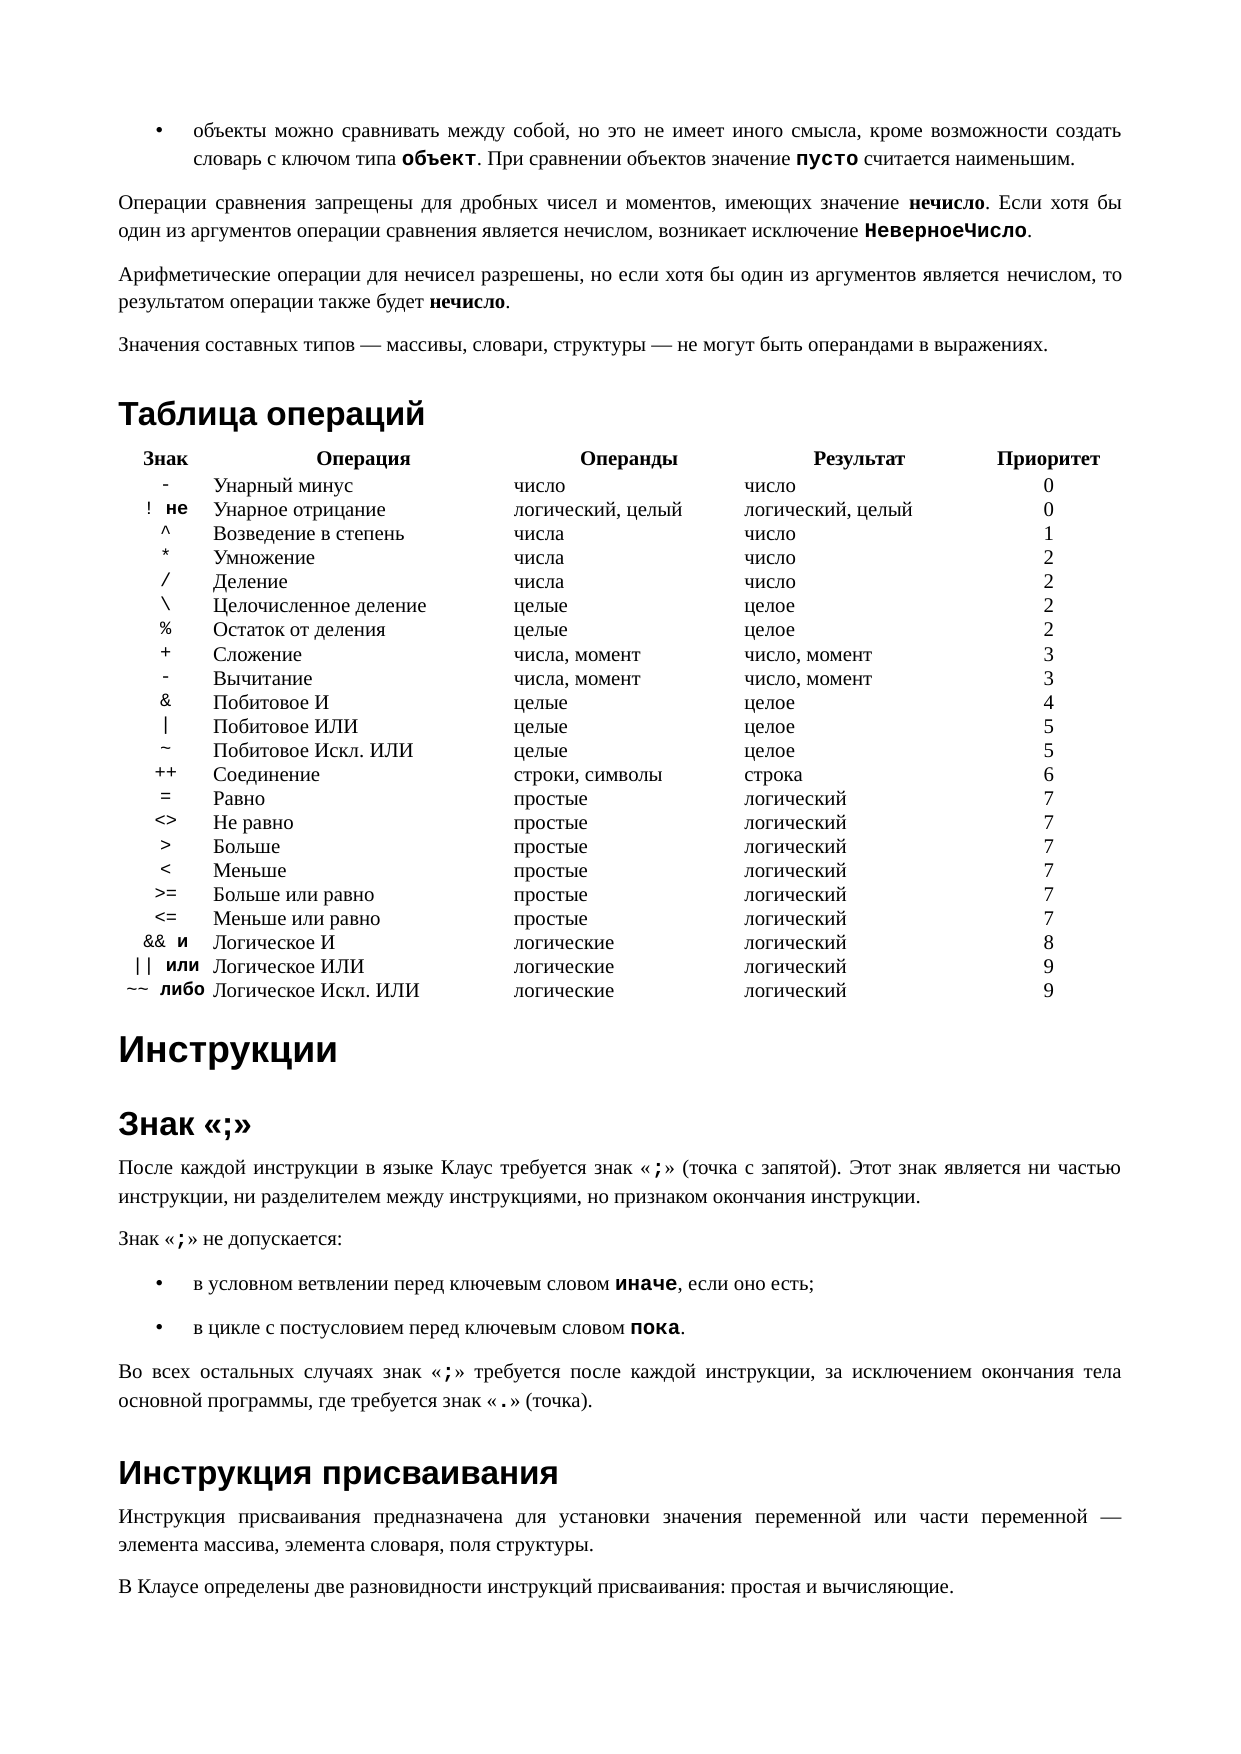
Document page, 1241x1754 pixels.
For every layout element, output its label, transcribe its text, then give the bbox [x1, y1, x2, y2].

table_cell простые [514, 786, 744, 810]
table_cell & [118, 690, 213, 714]
table_cell Вычитание [213, 666, 514, 689]
table_cell 6 [975, 762, 1122, 786]
subtitle Таблица операций [118, 394, 1122, 433]
table_cell Целочисленное деление [213, 593, 514, 617]
table_cell 8 [975, 930, 1122, 954]
table_cell * [118, 545, 213, 569]
table_cell 7 [975, 906, 1122, 930]
table_cell логические [514, 978, 744, 1002]
table_cell целые [514, 593, 744, 617]
table_cell % [118, 618, 213, 641]
table_cell / [118, 569, 213, 593]
table_cell целое [744, 593, 974, 617]
table_cell логический, целый [744, 497, 974, 521]
table_cell 0 [975, 473, 1122, 497]
table_cell 7 [975, 882, 1122, 906]
table_cell >= [118, 882, 213, 906]
table_cell Меньше [213, 858, 514, 882]
table_cell числа [514, 521, 744, 545]
table_cell целые [514, 618, 744, 641]
table_cell числа, момент [514, 641, 744, 666]
table_cell число, момент [744, 666, 974, 689]
table_cell || или [118, 954, 213, 978]
table_cell 1 [975, 521, 1122, 545]
table_cell ^ [118, 521, 213, 545]
table_cell 2 [975, 569, 1122, 593]
table_cell целые [514, 690, 744, 714]
table_cell целые [514, 738, 744, 762]
table_cell ~~ либо [118, 978, 213, 1002]
table_cell Возведение в степень [213, 521, 514, 545]
table_cell число [514, 473, 744, 497]
subtitle Знак «;» [118, 1104, 1122, 1142]
table_cell числа [514, 569, 744, 593]
table_header Операция [213, 445, 514, 473]
table_cell целое [744, 714, 974, 738]
table_cell 7 [975, 810, 1122, 834]
table_cell простые [514, 906, 744, 930]
table_cell 5 [975, 738, 1122, 762]
table_cell 5 [975, 714, 1122, 738]
table_cell 2 [975, 618, 1122, 641]
text Операции сравнения запрещены для дробных чисел и моментов, имеющих значение нечисло. Если хотя бы один из аргументов операции сравнения является нечислом, возникает исключение НеверноеЧисло. [118, 190, 1122, 243]
subtitle Инструкции [118, 1027, 1122, 1071]
text Знак «;» не допускается: [118, 1226, 1122, 1252]
list в цикле с постусловием перед ключевым словом пока. [156, 1314, 1122, 1340]
table_cell < [118, 858, 213, 882]
table_cell числа, момент [514, 666, 744, 689]
table_cell простые [514, 882, 744, 906]
table_cell логический [744, 810, 974, 834]
table_cell 3 [975, 666, 1122, 689]
table_cell Побитовое ИЛИ [213, 714, 514, 738]
table_cell \ [118, 593, 213, 617]
table_cell целое [744, 738, 974, 762]
table_cell Побитовое Искл. ИЛИ [213, 738, 514, 762]
table_cell логические [514, 954, 744, 978]
table_cell ++ [118, 762, 213, 786]
table_cell числа [514, 545, 744, 569]
table_cell Умножение [213, 545, 514, 569]
table_cell Не равно [213, 810, 514, 834]
text Инструкция присваивания предназначена для установки значения переменной или части переменной — элемента массива, элемента словаря, поля структуры. [118, 1504, 1122, 1556]
table_cell 0 [975, 497, 1122, 521]
table_cell Больше [213, 834, 514, 858]
table_header Операнды [514, 445, 744, 473]
table_cell 7 [975, 858, 1122, 882]
table_cell <> [118, 810, 213, 834]
table_cell 4 [975, 690, 1122, 714]
table_cell Логическое ИЛИ [213, 954, 514, 978]
table_cell простые [514, 858, 744, 882]
table_cell число [744, 473, 974, 497]
table_cell число, момент [744, 641, 974, 666]
table_cell 2 [975, 593, 1122, 617]
table_cell Остаток от деления [213, 618, 514, 641]
table_cell ! не [118, 497, 213, 521]
table_cell логический [744, 786, 974, 810]
table_cell - [118, 473, 213, 497]
table_cell Равно [213, 786, 514, 810]
table_cell && и [118, 930, 213, 954]
list в условном ветвлении перед ключевым словом иначе, если оно есть; [156, 1270, 1122, 1296]
table_cell Меньше или равно [213, 906, 514, 930]
table_cell целые [514, 714, 744, 738]
table_cell целое [744, 618, 974, 641]
table_cell 9 [975, 978, 1122, 1002]
table_cell - [118, 666, 213, 689]
table_header Результат [744, 445, 974, 473]
table_cell логический [744, 954, 974, 978]
table_cell + [118, 641, 213, 666]
subtitle Инструкция присваивания [118, 1453, 1122, 1491]
table_cell Сложение [213, 641, 514, 666]
list объекты можно сравнивать между собой, но это не имеет иного смысла, кроме возможности создать словарь с ключом типа объект. При сравнении объектов значение пусто считается наименьшим. [156, 118, 1122, 171]
table_header Знак [118, 445, 213, 473]
text Арифметические операции для нечисел разрешены, но если хотя бы один из аргументов является нечислом, то результатом операции также будет нечисло. [118, 262, 1122, 313]
table_cell = [118, 786, 213, 810]
table_cell > [118, 834, 213, 858]
text Значения составных типов — массивы, словари, структуры — не могут быть операндами в выражениях. [118, 331, 1122, 356]
table_cell логический [744, 858, 974, 882]
table_cell строки, символы [514, 762, 744, 786]
table_cell Унарный минус [213, 473, 514, 497]
table_cell простые [514, 834, 744, 858]
table_cell строка [744, 762, 974, 786]
table_cell <= [118, 906, 213, 930]
table_header Приоритет [975, 445, 1122, 473]
text Во всех остальных случаях знак «;» требуется после каждой инструкции, за исключением окончания тела основной программы, где требуется знак «.» (точка). [118, 1359, 1122, 1414]
table_cell логический [744, 882, 974, 906]
table_cell число [744, 569, 974, 593]
table_cell число [744, 521, 974, 545]
table_cell 7 [975, 786, 1122, 810]
text В Клаусе определены две разновидности инструкций присваивания: простая и вычисляющие. [118, 1574, 1122, 1598]
table_cell Соединение [213, 762, 514, 786]
table_cell логические [514, 930, 744, 954]
table_cell Побитовое И [213, 690, 514, 714]
table_cell Больше или равно [213, 882, 514, 906]
text После каждой инструкции в языке Клаус требуется знак «;» (точка с запятой). Этот знак является ни частью инструкции, ни разделителем между инструкциями, но признаком окончания инструкции. [118, 1155, 1122, 1208]
table_cell число [744, 545, 974, 569]
table_cell логический [744, 930, 974, 954]
table_cell простые [514, 810, 744, 834]
table_cell логический [744, 834, 974, 858]
table_cell Унарное отрицание [213, 497, 514, 521]
table_cell | [118, 714, 213, 738]
table_cell логический, целый [514, 497, 744, 521]
table_cell Логическое Искл. ИЛИ [213, 978, 514, 1002]
table_cell Деление [213, 569, 514, 593]
table_cell 2 [975, 545, 1122, 569]
table_cell 9 [975, 954, 1122, 978]
table_cell 7 [975, 834, 1122, 858]
table_cell 3 [975, 641, 1122, 666]
table_cell целое [744, 690, 974, 714]
table_cell Логическое И [213, 930, 514, 954]
table_cell логический [744, 978, 974, 1002]
table_cell логический [744, 906, 974, 930]
table_cell ~ [118, 738, 213, 762]
